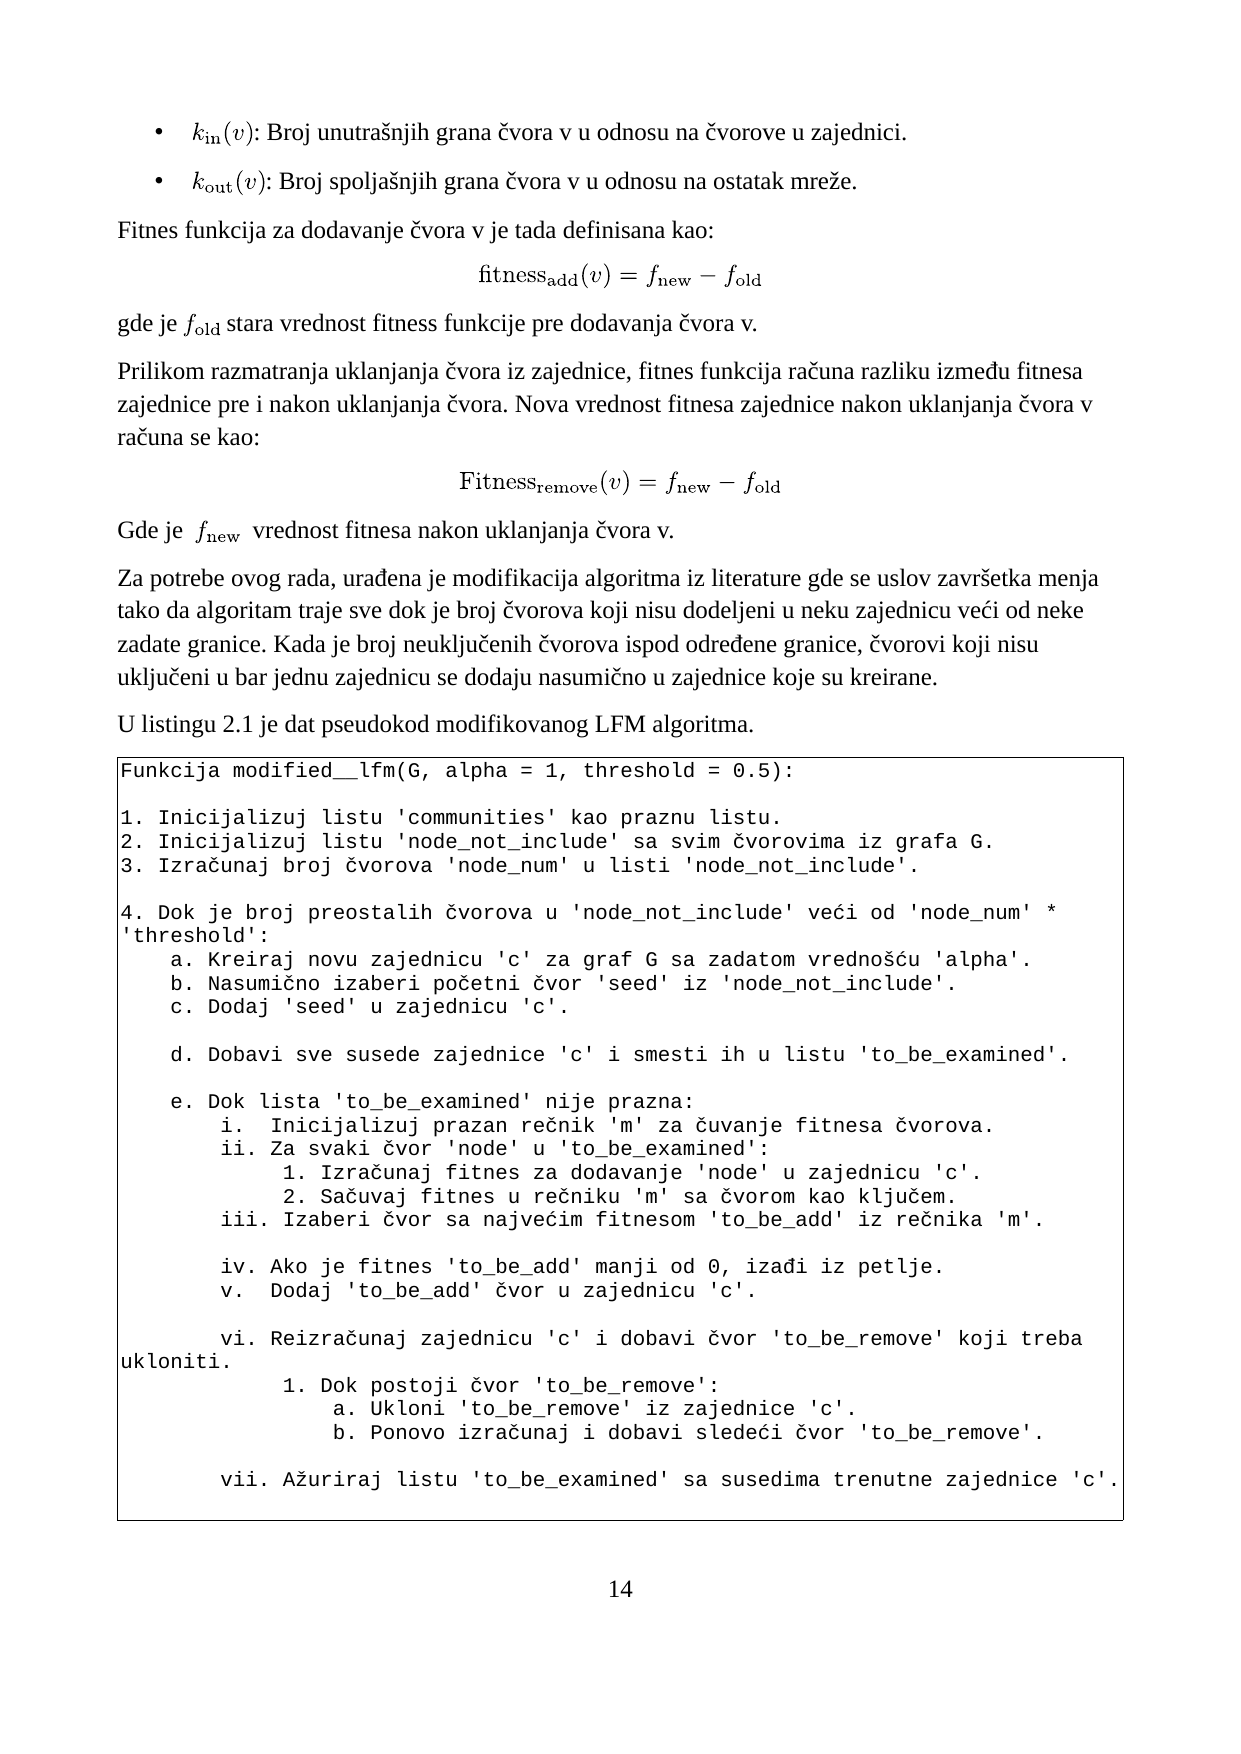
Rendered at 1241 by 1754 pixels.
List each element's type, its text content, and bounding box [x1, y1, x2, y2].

text v. Dodaj 'to_be_add' čvor u zajednicu 'c'. [118, 1277, 1123, 1304]
text Funkcija modified__lfm(G, alpha = 1, threshold = 0.5): [118, 758, 1123, 784]
text b. Nasumično izaberi početni čvor 'seed' iz 'node_not_include'. [118, 970, 1123, 993]
text vi. Reizračunaj zajednicu 'c' i dobavi čvor 'to_be_remove' koji treba ukloniti. [118, 1324, 1123, 1372]
text iv. Ako je fitnes 'to_be_add' manji od 0, izađi iz petlje. [118, 1253, 1123, 1277]
text d. Dobavi sve susede zajednice 'c' i smesti ih u listu 'to_be_examined'. [118, 1041, 1123, 1067]
text 1. Izračunaj fitnes za dodavanje 'node' u zajednicu 'c'. [118, 1159, 1123, 1182]
text 3. Izračunaj broj čvorova 'node_num' u listi 'node_not_include'. [118, 851, 1123, 878]
text Prilikom razmatranja uklanjanja čvora iz zajednice, fitnes funkcija računa razliku između fitnesa zajednice pre i nakon uklanjanja čvora. Nova vrednost fitnesa zajednice nakon uklanjanja čvora v računa se kao: [117, 356, 1123, 451]
text U listingu 2.1 je dat pseudokod modifikovanog LFM algoritma. [117, 709, 1123, 738]
text a. Kreiraj novu zajednicu 'c' za graf G sa zadatom vrednošću 'alpha'. [118, 946, 1123, 970]
text Gde je vrednost fitnesa nakon uklanjanja čvora v. [117, 515, 1123, 544]
text Fitnes funkcija za dodavanje čvora v je tada definisana kao: [117, 215, 1123, 244]
text i. Inicijalizuj prazan rečnik 'm' za čuvanje fitnesa čvorova. [118, 1112, 1123, 1135]
text 1. Inicijalizuj listu 'communities' kao praznu listu. [118, 804, 1123, 828]
text 1. Dok postoji čvor 'to_be_remove': [118, 1372, 1123, 1395]
text iii. Izaberi čvor sa najvećim fitnesom 'to_be_add' iz rečnika 'm'. [118, 1206, 1123, 1233]
text b. Ponovo izračunaj i dobavi sledeći čvor 'to_be_remove'. [118, 1419, 1123, 1446]
list : Broj unutrašnjih grana čvora v u odnosu na čvorove u zajednici. [154, 117, 1123, 147]
text Za potrebe ovog rada, urađena je modifikacija algoritma iz literature gde se uslov završetka menja tako da algoritam traje sve dok je broj čvorova koji nisu dodeljeni u neku zajednicu veći od neke zadate granice. Kada je broj neuključenih čvorova ispod određene granice, čvorovi koji nisu uključeni u bar jednu zajednicu se dodaju nasumično u zajednice koje su kreirane. [117, 563, 1123, 690]
text ii. Za svaki čvor 'node' u 'to_be_examined': [118, 1135, 1123, 1159]
text e. Dok lista 'to_be_examined' nije prazna: [118, 1088, 1123, 1112]
text 2. Inicijalizuj listu 'node_not_include' sa svim čvorovima iz grafa G. [118, 828, 1123, 851]
text 4. Dok je broj preostalih čvorova u 'node_not_include' veći od 'node_num' * 'threshold': [118, 899, 1123, 946]
text c. Dodaj 'seed' u zajednicu 'c'. [118, 993, 1123, 1020]
list : Broj spoljašnjih grana čvora v u odnosu na ostatak mreže. [154, 166, 1123, 196]
text 2. Sačuvaj fitnes u rečniku 'm' sa čvorom kao ključem. [118, 1182, 1123, 1206]
text gde je stara vrednost fitness funkcije pre dodavanja čvora v. [117, 308, 1123, 337]
text vii. Ažuriraj listu 'to_be_examined' sa susedima trenutne zajednice 'c'. [118, 1466, 1123, 1493]
text a. Ukloni 'to_be_remove' iz zajednice 'c'. [118, 1395, 1123, 1419]
